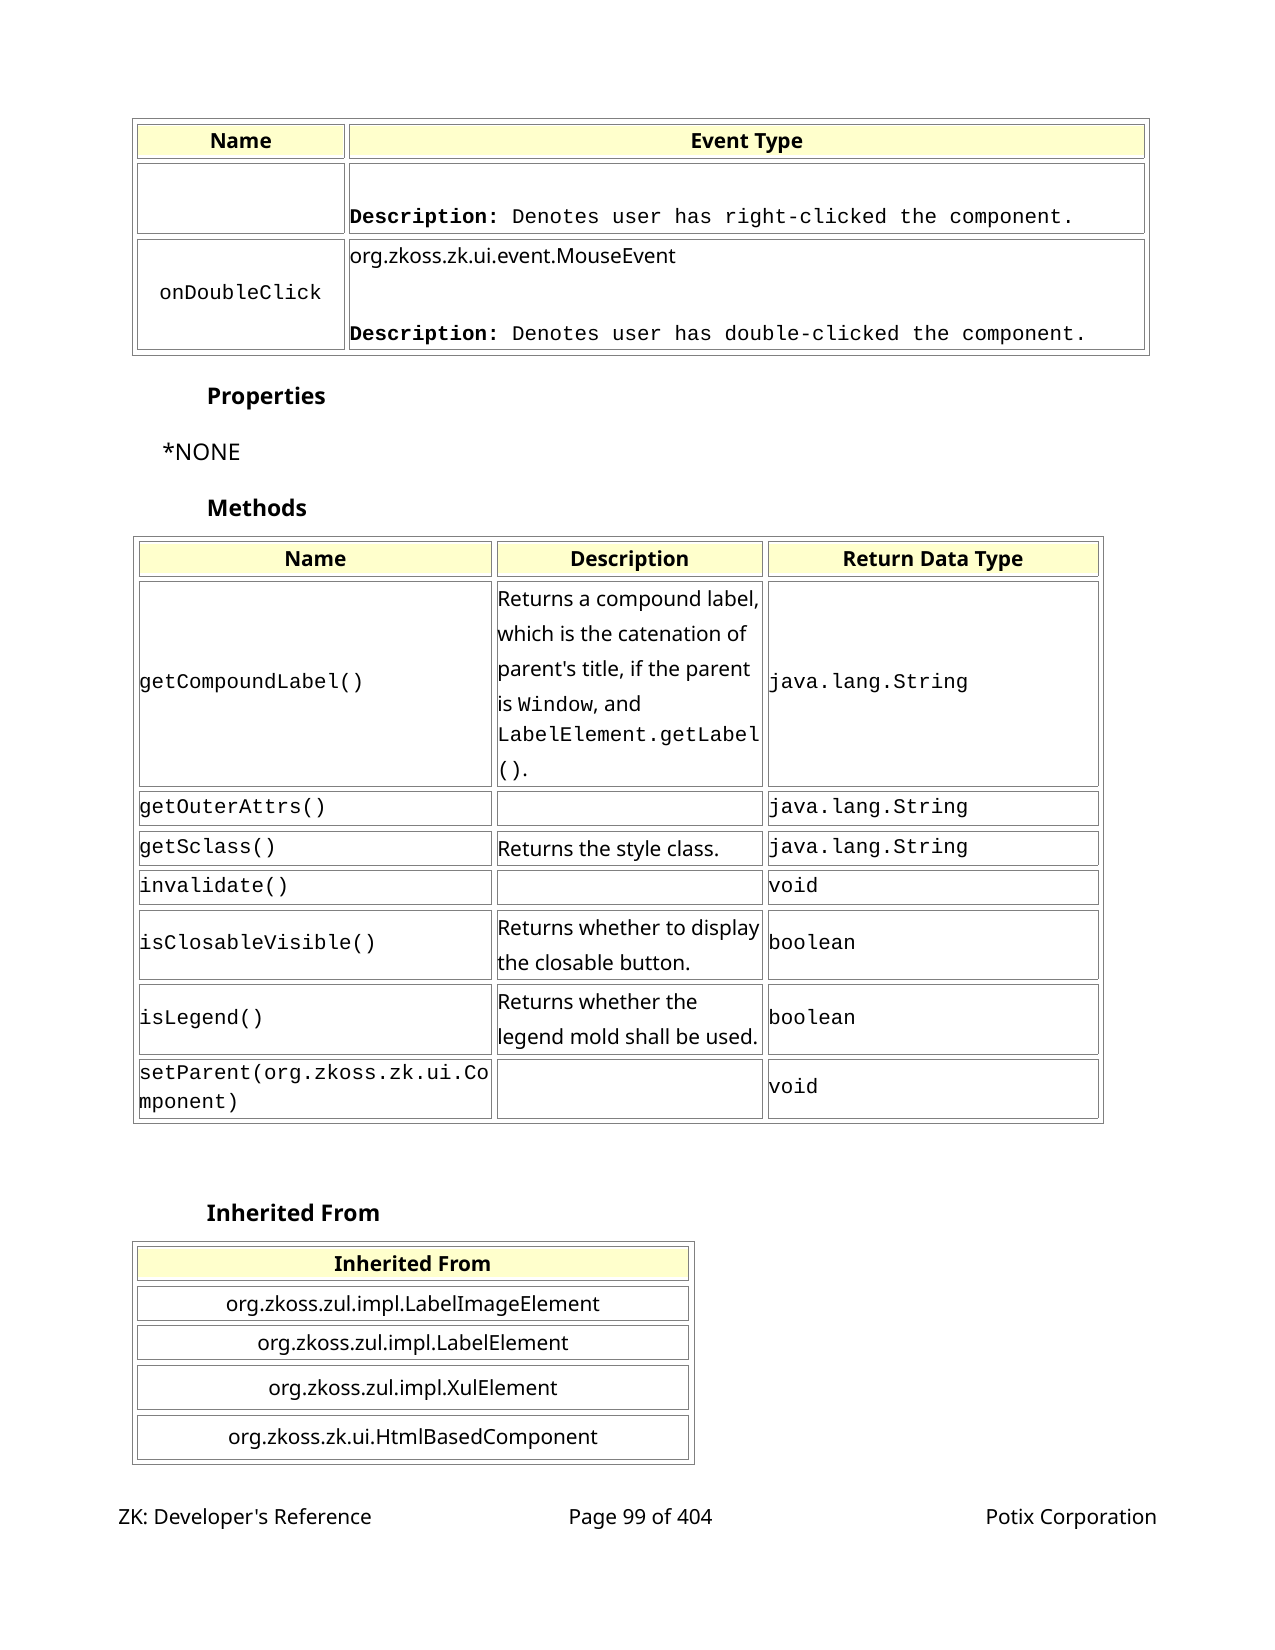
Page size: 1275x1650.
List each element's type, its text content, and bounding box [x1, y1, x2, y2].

table_cell org.zkoss.zul.impl.LabelImageElement [134, 1280, 691, 1320]
table_header Event Type [346, 119, 1147, 158]
table_cell [494, 786, 765, 825]
table_cell void [765, 1054, 1101, 1118]
subtitle Inherited From [207, 1197, 1157, 1228]
table_cell boolean [765, 904, 1101, 979]
table_cell getCompoundLabel() [136, 576, 494, 786]
subtitle Properties [207, 380, 1157, 411]
table_cell Returns whether the legend mold shall be used. [494, 979, 765, 1054]
table_cell [134, 158, 346, 233]
table_cell [494, 865, 765, 904]
table_cell getSclass() [136, 825, 494, 865]
table_cell [498, 1060, 762, 1118]
table_cell isLegend() [136, 979, 494, 1054]
table_cell Returns a compound label, which is the catenation of parent's title, if the parent is Window, and LabelElement.getLabel(). [494, 576, 765, 786]
table_header Description [494, 537, 765, 576]
table_cell Description: Denotes user has right-clicked the component. [346, 158, 1147, 233]
table_cell org.zkoss.zk.ui.HtmlBasedComponent [134, 1409, 691, 1459]
table_cell Returns whether to display the closable button. [494, 904, 765, 979]
table_header Name [134, 119, 346, 158]
table_cell getOuterAttrs() [136, 786, 494, 825]
table_cell [498, 792, 762, 825]
table_cell isClosableVisible() [136, 904, 494, 979]
table_cell org.zkoss.zul.impl.LabelElement [134, 1320, 691, 1359]
text *NONE [118, 436, 1157, 467]
table_cell onDoubleClick [134, 233, 346, 349]
table_cell invalidate() [136, 865, 494, 904]
table_cell [494, 1054, 765, 1118]
table_cell org.zkoss.zul.impl.XulElement [134, 1359, 691, 1409]
table_cell boolean [765, 979, 1101, 1054]
table_cell org.zkoss.zk.ui.event.MouseEvent Description: Denotes user has double-clicked the component. [346, 233, 1147, 349]
table_cell setParent(org.zkoss.zk.ui.Component) [136, 1054, 494, 1118]
table_header Return Data Type [765, 537, 1101, 576]
table_cell Returns the style class. [494, 825, 765, 865]
table_cell void [765, 865, 1101, 904]
table_header Inherited From [134, 1242, 691, 1280]
table_cell java.lang.String [765, 786, 1101, 825]
subtitle Methods [207, 492, 1157, 523]
table_cell java.lang.String [765, 576, 1101, 786]
table_cell java.lang.String [765, 825, 1101, 865]
table_cell [498, 871, 762, 904]
table_header Name [136, 537, 494, 576]
